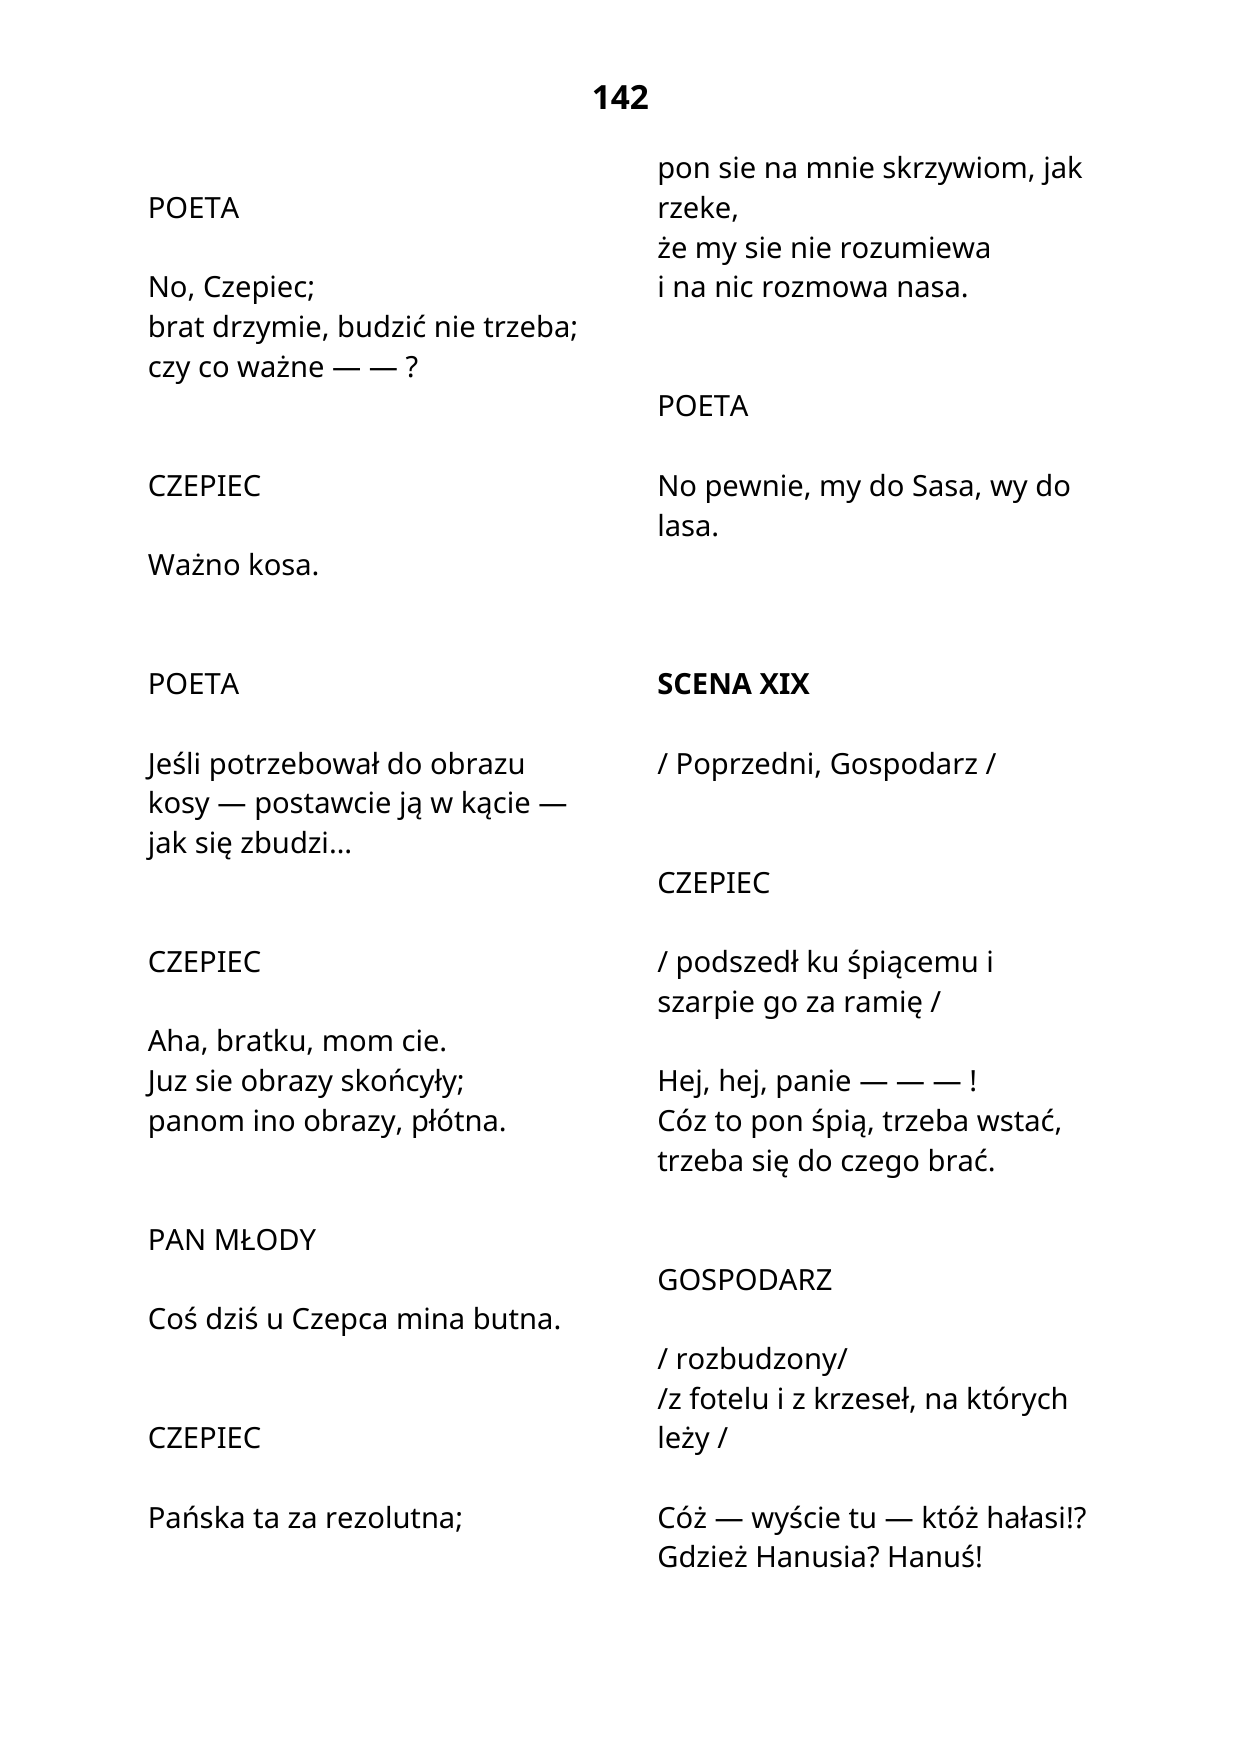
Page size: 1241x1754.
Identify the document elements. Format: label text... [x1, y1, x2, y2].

text / Poprzedni, Gospodarz / [657, 743, 1093, 783]
text Coś dziś u Czepca mina butna. [148, 1298, 583, 1338]
text Cóz to pon śpią, trzeba wstać, [657, 1100, 1093, 1140]
text kosy — postawcie ją w kącie — [148, 783, 583, 822]
text SCENA XIX [657, 663, 1093, 703]
text GOSPODARZ [657, 1259, 1093, 1298]
text POETA [657, 386, 1093, 425]
text CZEPIEC [148, 941, 583, 981]
text No, Czepiec; [148, 267, 583, 306]
text /z fotelu i z krzeseł, na których leży / [657, 1378, 1093, 1457]
text Cóż — wyście tu — któż hałasi!? [657, 1497, 1093, 1537]
text Hej, hej, panie — — — ! [657, 1060, 1093, 1100]
text jak się zbudzi… [148, 822, 583, 862]
text CZEPIEC [148, 1418, 583, 1457]
text CZEPIEC [148, 465, 583, 505]
text panom ino obrazy, płótna. [148, 1100, 583, 1140]
text Ważno kosa. [148, 544, 583, 584]
text No pewnie, my do Sasa, wy do lasa. [657, 465, 1093, 544]
text / rozbudzony/ [657, 1338, 1093, 1378]
text CZEPIEC [657, 862, 1093, 902]
text Gdzież Hanusia? Hanuś! [657, 1537, 1093, 1576]
text i na nic rozmowa nasa. [657, 267, 1093, 306]
text Juz sie obrazy skońcyły; [148, 1060, 583, 1100]
text Aha, bratku, mom cie. [148, 1021, 583, 1060]
text Pańska ta za rezolutna; [148, 1497, 583, 1537]
text / podszedł ku śpiącemu i szarpie go za ramię / [657, 941, 1093, 1021]
text że my sie nie rozumiewa [657, 227, 1093, 267]
text brat drzymie, budzić nie trzeba; [148, 306, 583, 346]
text Jeśli potrzebował do obrazu [148, 743, 583, 783]
text czy co ważne — — ? [148, 346, 583, 386]
text PAN MŁODY [148, 1219, 583, 1259]
text trzeba się do czego brać. [657, 1140, 1093, 1179]
text pon sie na mnie skrzywiom, jak rzeke, [657, 148, 1093, 227]
text POETA [148, 187, 583, 227]
text POETA [148, 663, 583, 703]
